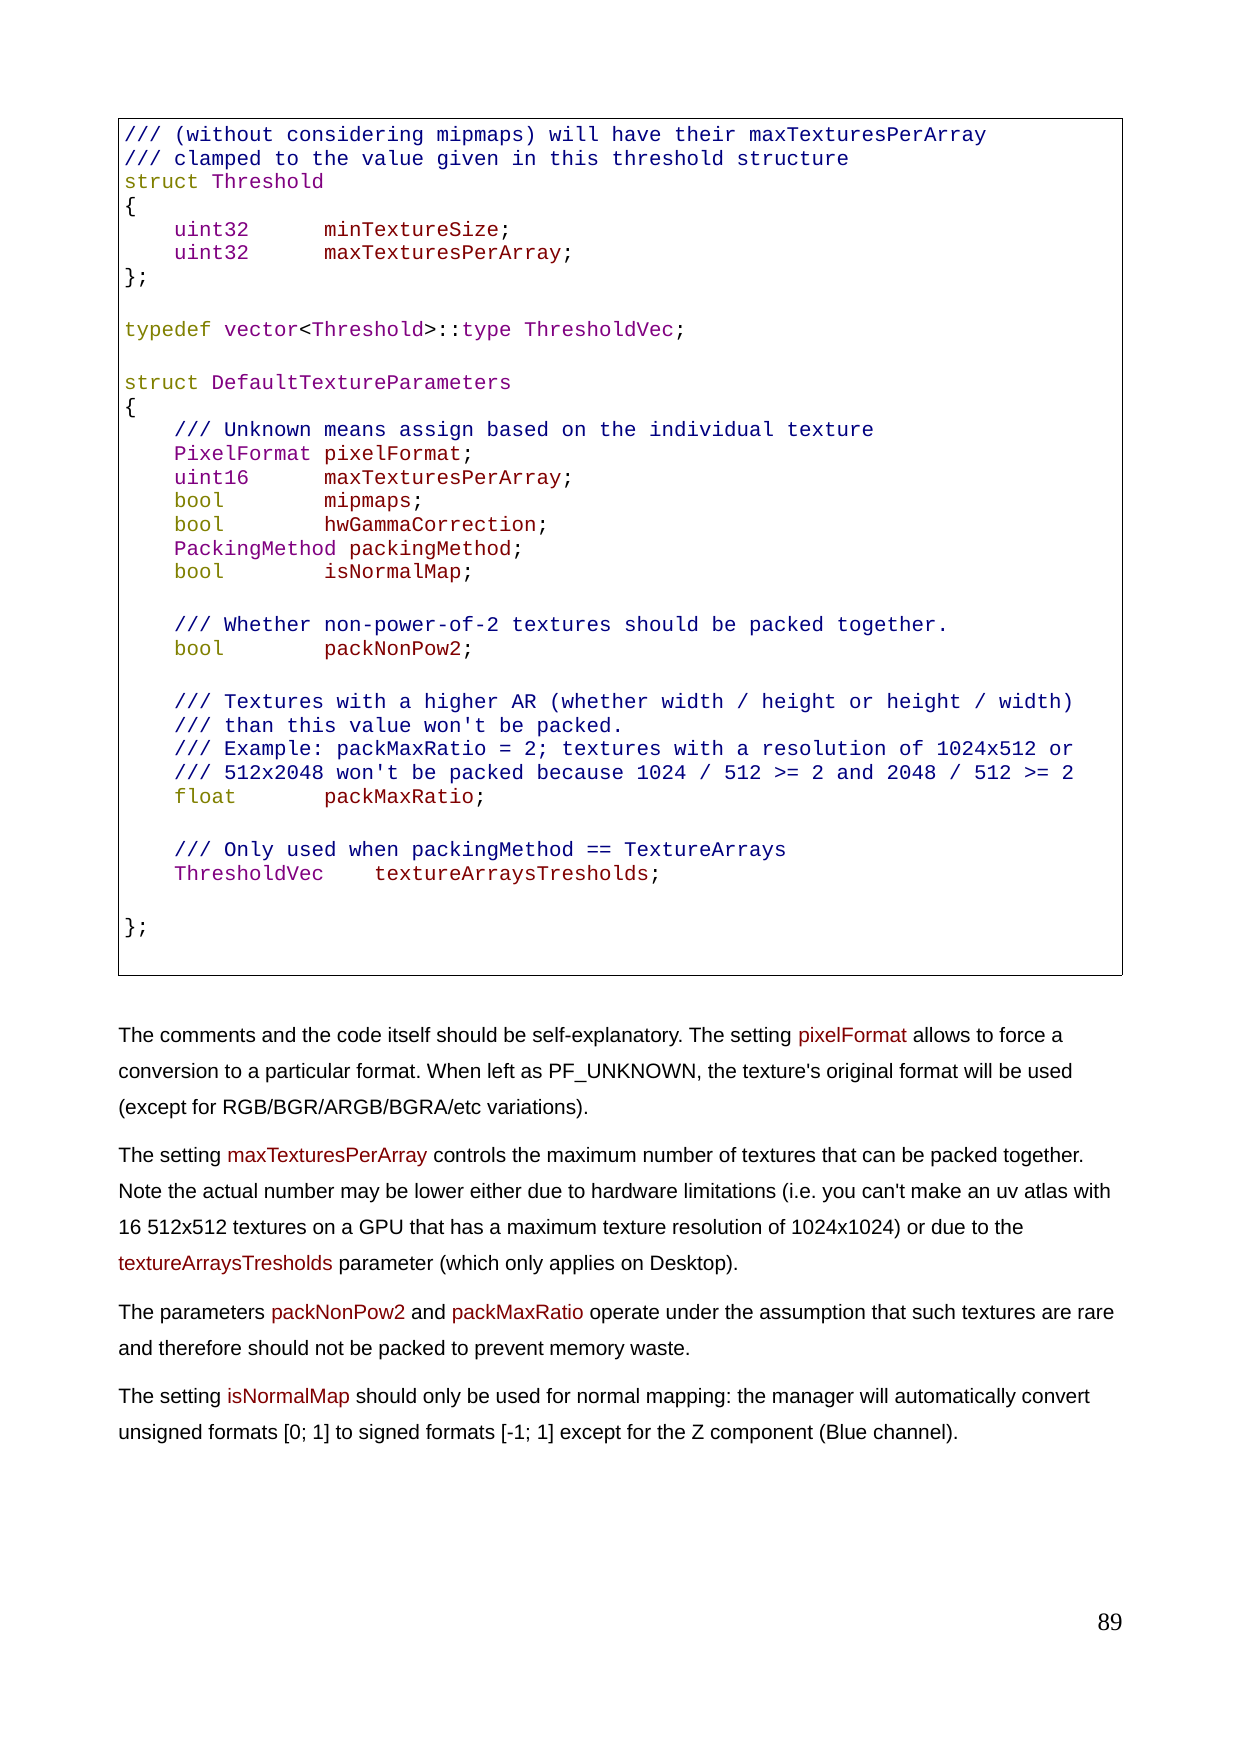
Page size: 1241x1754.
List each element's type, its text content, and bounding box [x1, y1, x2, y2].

text The setting maxTexturesPerArray controls the maximum number of textures that can be packed together. Note the actual number may be lower either due to hardware limitations (i.e. you can't make an uv atlas with 16 512x512 textures on a GPU that has a maximum texture resolution of 1024x1024) or due to the textureArraysTresholds parameter (which only applies on Desktop). [118, 1143, 1122, 1275]
text The setting isNormalMap should only be used for normal mapping: the manager will automatically convert unsigned formats [0; 1] to signed formats [-1; 1] except for the Z component (Blue channel). [118, 1384, 1122, 1444]
text The comments and the code itself should be self-explanatory. The setting pixelFormat allows to force a conversion to a particular format. When left as PF_UNKNOWN, the texture's original format will be used (except for RGB/BGR/ARGB/BGRA/etc variations). [118, 1023, 1122, 1119]
text The parameters packNonPow2 and packMaxRatio operate under the assumption that such textures are rare and therefore should not be packed to prevent memory waste. [118, 1299, 1122, 1359]
table_header /// (without considering mipmaps) will have their maxTexturesPerArray /// clamped to the value given in this threshold structure struct Threshold { uint32 minTextureSize; uint32 maxTexturesPerArray; }; typedef vector<Threshold>::type ThresholdVec; struct DefaultTextureParameters { /// Unknown means assign based on the individual texture PixelFormat pixelFormat; uint16 maxTexturesPerArray; bool mipmaps; bool hwGammaCorrection; PackingMethod packingMethod; bool isNormalMap; /// Whether non-power-of-2 textures should be packed together. bool packNonPow2; /// Textures with a higher AR (whether width / height or height / width) /// than this value won't be packed. /// Example: packMaxRatio = 2; textures with a resolution of 1024x512 or /// 512x2048 won't be packed because 1024 / 512 >= 2 and 2048 / 512 >= 2 float packMaxRatio; /// Only used when packingMethod == TextureArrays ThresholdVec textureArraysTresholds; }; [119, 119, 1122, 974]
